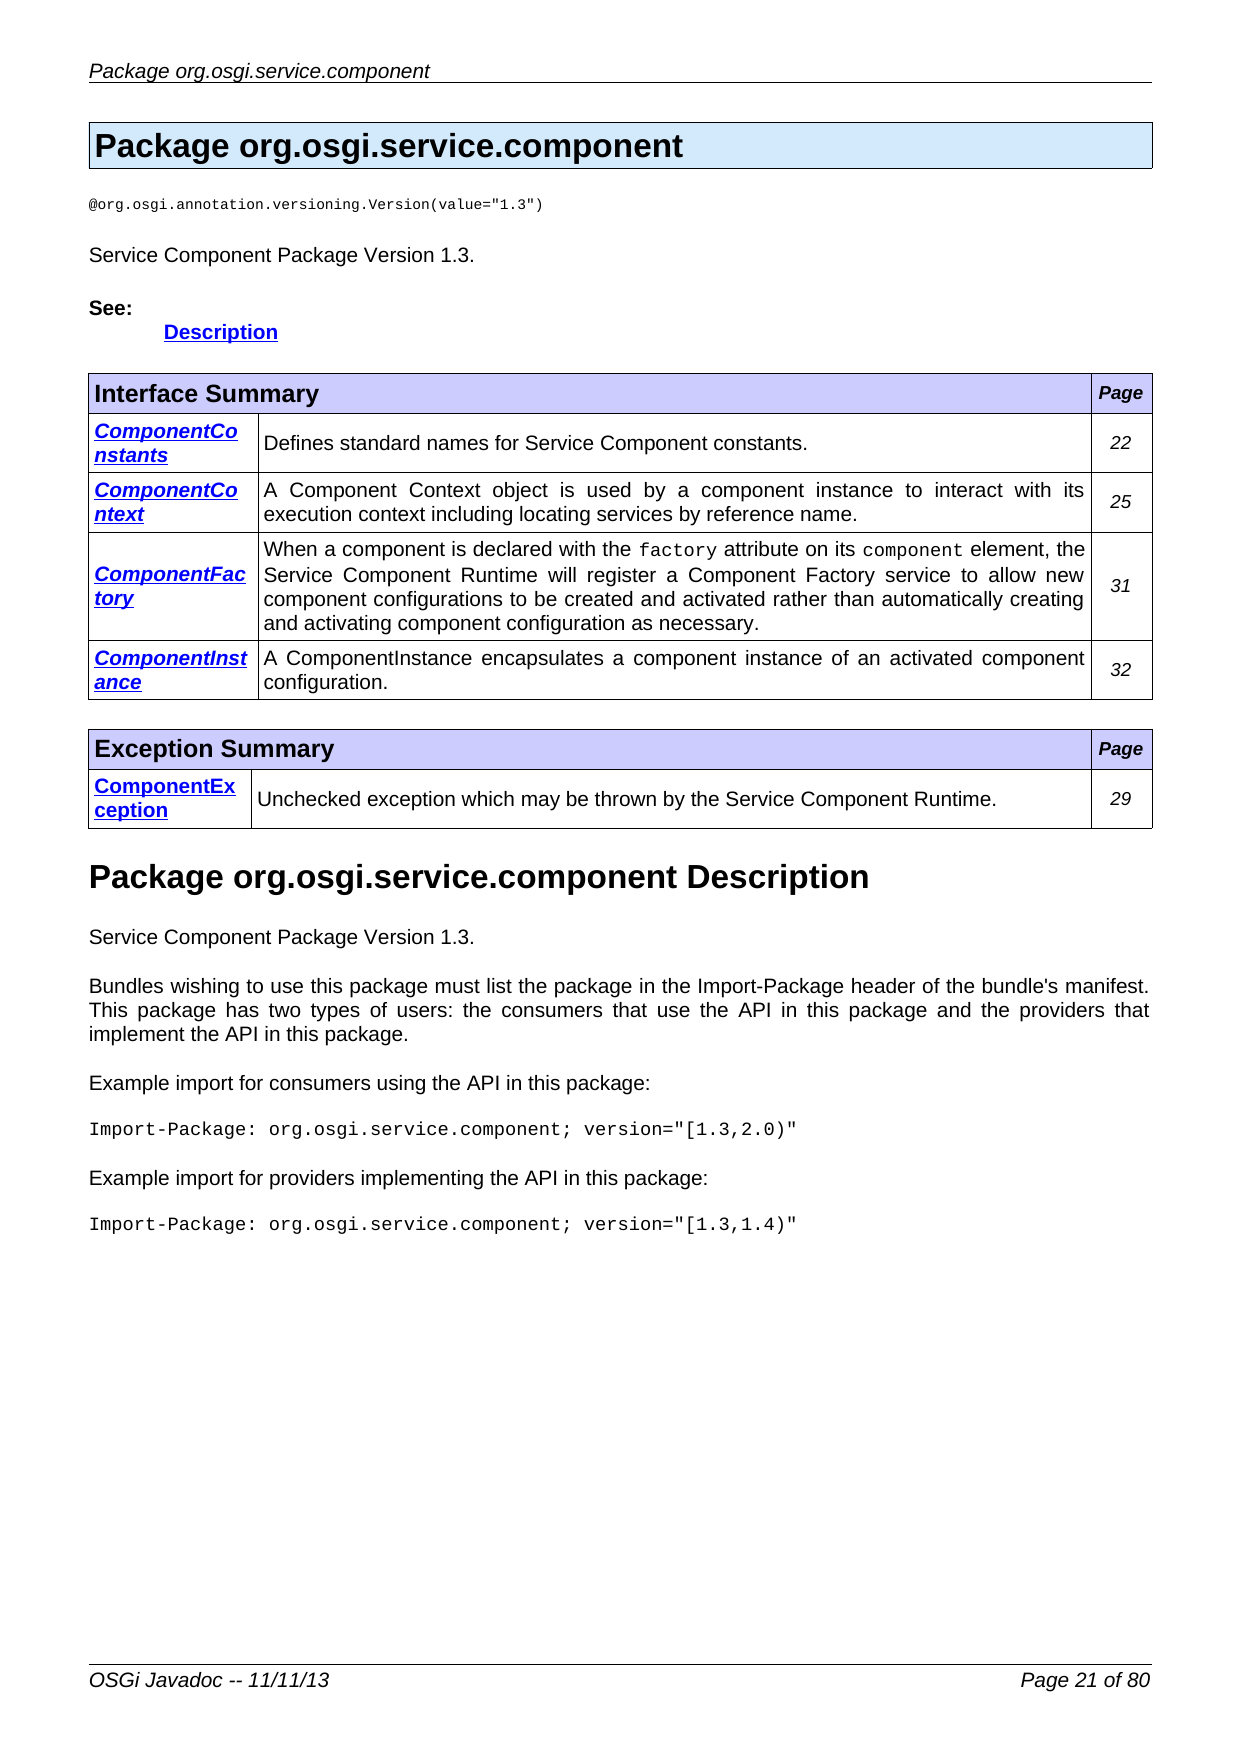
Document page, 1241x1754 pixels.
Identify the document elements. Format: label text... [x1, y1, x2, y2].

table_cell ComponentException [89, 770, 251, 828]
table_cell 30 [1092, 770, 1152, 828]
table_cell ComponentContext [89, 473, 258, 532]
text Description [163, 320, 1152, 344]
text Example import for consumers using the API in this package: [88, 1071, 1152, 1094]
table_header Interface Summary [89, 374, 1091, 413]
table_cell 32 [1092, 533, 1152, 640]
table_cell A Component Context object is used by a component instance to interact with its execution context including locating services by reference name. [259, 473, 1091, 532]
table_cell 22 [1092, 414, 1152, 472]
subtitle Package org.osgi.service.component [90, 123, 1152, 168]
text See: [88, 296, 1152, 320]
table_cell When a component is declared with the factory attribute on its component element, the Service Component Runtime will register a Component Factory service to allow new component configurations to be created and activated rather than automatically creating and activating component configuration as necessary. [259, 533, 1091, 640]
table_cell ComponentInstance [89, 641, 258, 699]
table_cell ComponentFactory [89, 533, 258, 640]
table_cell Defines standard names for Service Component constants. [259, 414, 1091, 472]
table_header Exception Summary [89, 730, 1091, 769]
text Package org.osgi.service.component Description [88, 857, 1152, 896]
table_cell 26 [1092, 473, 1152, 532]
text Import-Package: org.osgi.service.component; version="[1.3,2.0)" [88, 1119, 1152, 1141]
text @org.osgi.annotation.versioning.Version(value="1.3") [88, 197, 1152, 213]
text Import-Package: org.osgi.service.component; version="[1.3,1.4)" [88, 1215, 1152, 1236]
table_cell 33 [1092, 641, 1152, 699]
table_cell A ComponentInstance encapsulates a component instance of an activated component configuration. [259, 641, 1091, 699]
text Service Component Package Version 1.3. [88, 925, 1152, 949]
text Example import for providers implementing the API in this package: [88, 1166, 1152, 1190]
table_cell ComponentConstants [89, 414, 258, 472]
table_cell Unchecked exception which may be thrown by the Service Component Runtime. [252, 770, 1091, 828]
text Service Component Package Version 1.3. [88, 243, 1152, 267]
table_header Page [1092, 374, 1152, 413]
text Bundles wishing to use this package must list the package in the Import-Package header of the bundle's manifest. This package has two types of users: the consumers that use the API in this package and the providers that implement the API in this package. [88, 974, 1152, 1046]
table_header Page [1092, 730, 1152, 769]
